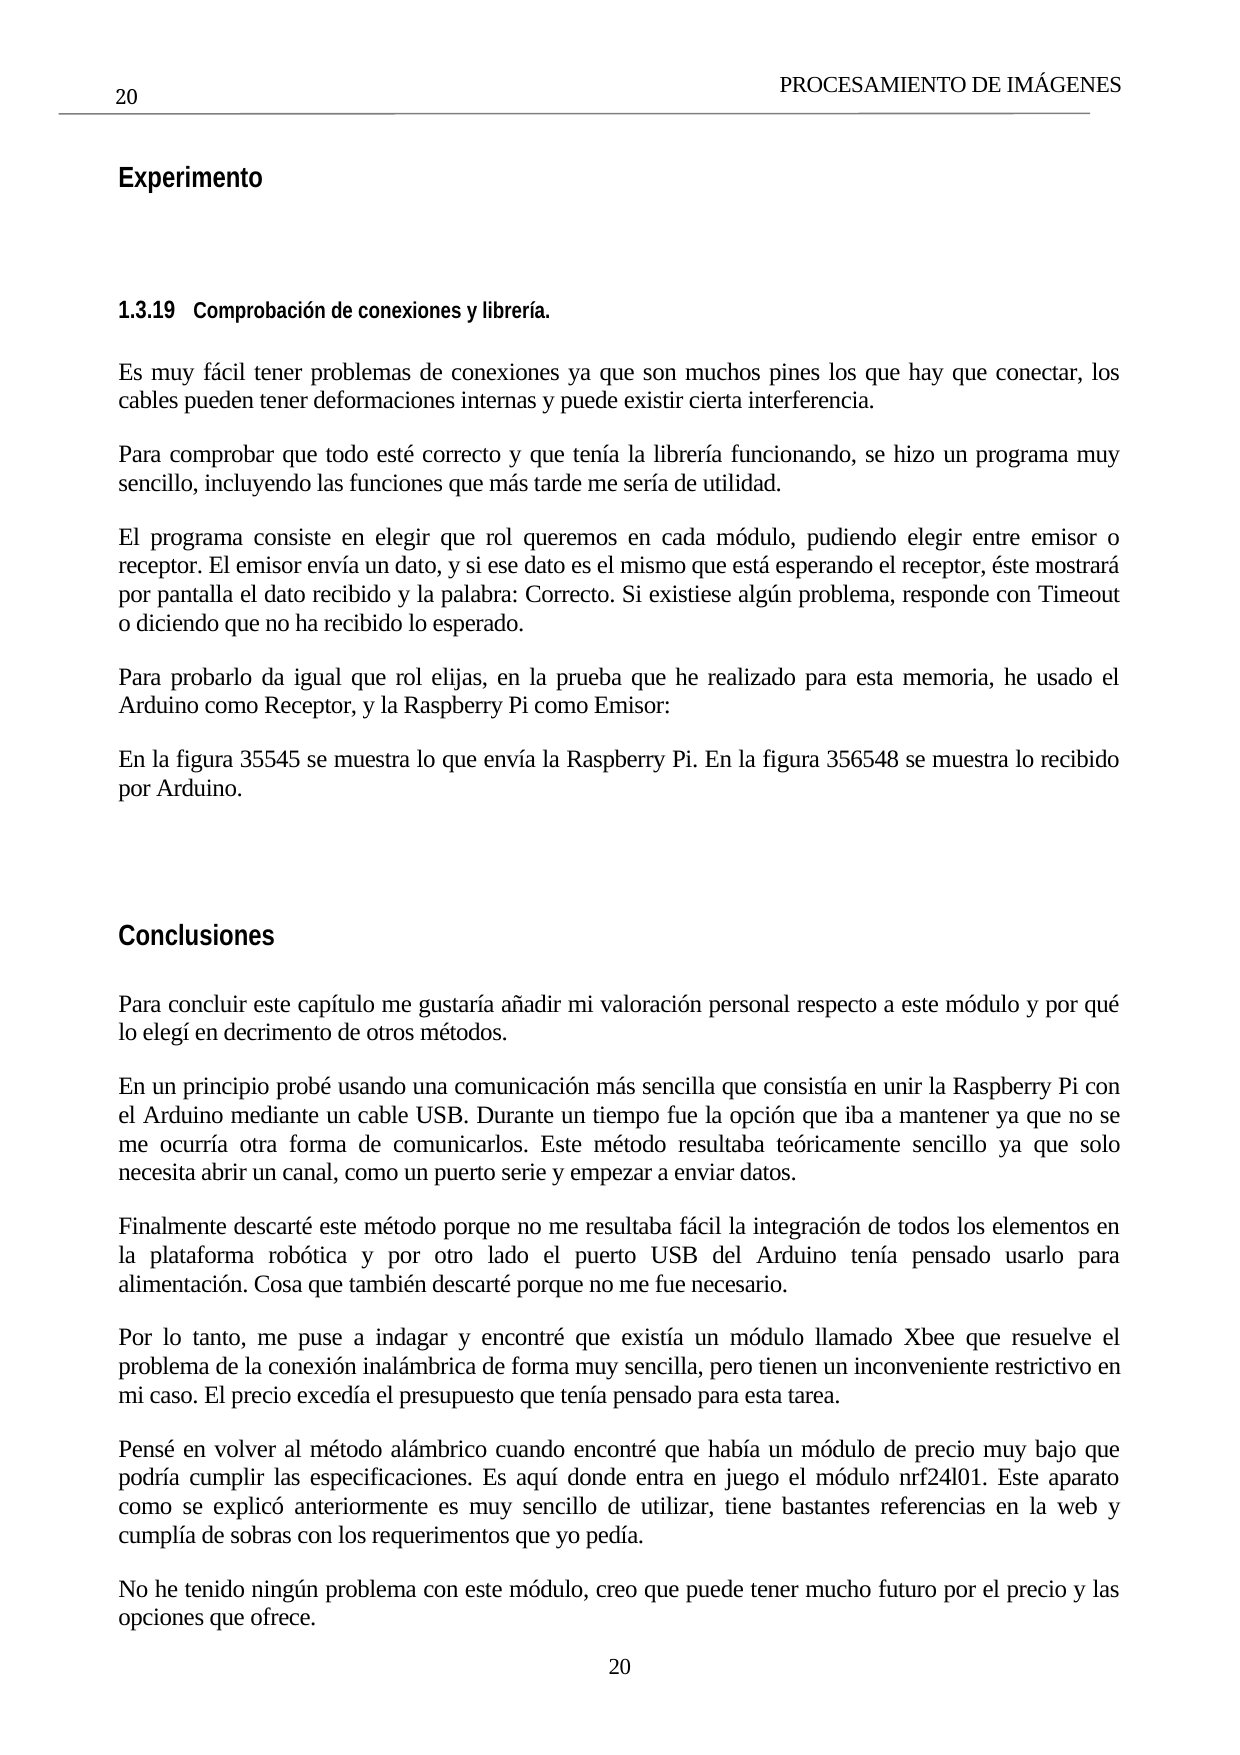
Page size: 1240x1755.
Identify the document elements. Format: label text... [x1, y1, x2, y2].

text Para probarlo da igual que rol elijas, en la prueba que he realizado para esta memoria, he usado el Arduino como Receptor, y la Raspberry Pi como Emisor: [118, 662, 1121, 719]
subtitle Comprobación de conexiones y librería. [118, 294, 1121, 323]
text En la figura 35545 se muestra lo que envía la Raspberry Pi. En la figura 356548 se muestra lo recibido por Arduino. [118, 744, 1121, 802]
subtitle Experimento [118, 160, 1122, 193]
text Es muy fácil tener problemas de conexiones ya que son muchos pines los que hay que conectar, los cables pueden tener deformaciones internas y puede existir cierta interferencia. [118, 357, 1121, 414]
text Finalmente descarté este método porque no me resultaba fácil la integración de todos los elementos en la plataforma robótica y por otro lado el puerto USB del Arduino tenía pensado usarlo para alimentación. Cosa que también descarté porque no me fue necesario. [118, 1211, 1121, 1297]
text Para concluir este capítulo me gustaría añadir mi valoración personal respecto a este módulo y por qué lo elegí en decrimento de otros métodos. [118, 989, 1121, 1046]
text Para comprobar que todo esté correcto y que tenía la librería funcionando, se hizo un programa muy sencillo, incluyendo las funciones que más tarde me sería de utilidad. [118, 439, 1121, 497]
text Por lo tanto, me puse a indagar y encontré que existía un módulo llamado Xbee que resuelve el problema de la conexión inalámbrica de forma muy sencilla, pero tienen un inconveniente restrictivo en mi caso. El precio excedía el presupuesto que tenía pensado para esta tarea. [118, 1322, 1121, 1409]
subtitle Conclusiones [118, 918, 1122, 951]
text No he tenido ningún problema con este módulo, creo que puede tener mucho futuro por el precio y las opciones que ofrece. [118, 1574, 1121, 1631]
text En un principio probé usando una comunicación más sencilla que consistía en unir la Raspberry Pi con el Arduino mediante un cable USB. Durante un tiempo fue la opción que iba a mantener ya que no se me ocurría otra forma de comunicarlos. Este método resultaba teóricamente sencillo ya que solo necesita abrir un canal, como un puerto serie y empezar a enviar datos. [118, 1071, 1121, 1186]
text Pensé en volver al método alámbrico cuando encontré que había un módulo de precio muy bajo que podría cumplir las especificaciones. Es aquí donde entra en juego el módulo nrf24l01. Este aparato como se explicó anteriormente es muy sencillo de utilizar, tiene bastantes referencias en la web y cumplía de sobras con los requerimentos que yo pedía. [118, 1434, 1121, 1549]
text El programa consiste en elegir que rol queremos en cada módulo, pudiendo elegir entre emisor o receptor. El emisor envía un dato, y si ese dato es el mismo que está esperando el receptor, éste mostrará por pantalla el dato recibido y la palabra: Correcto. Si existiese algún problema, responde con Timeout o diciendo que no ha recibido lo esperado. [118, 522, 1121, 637]
